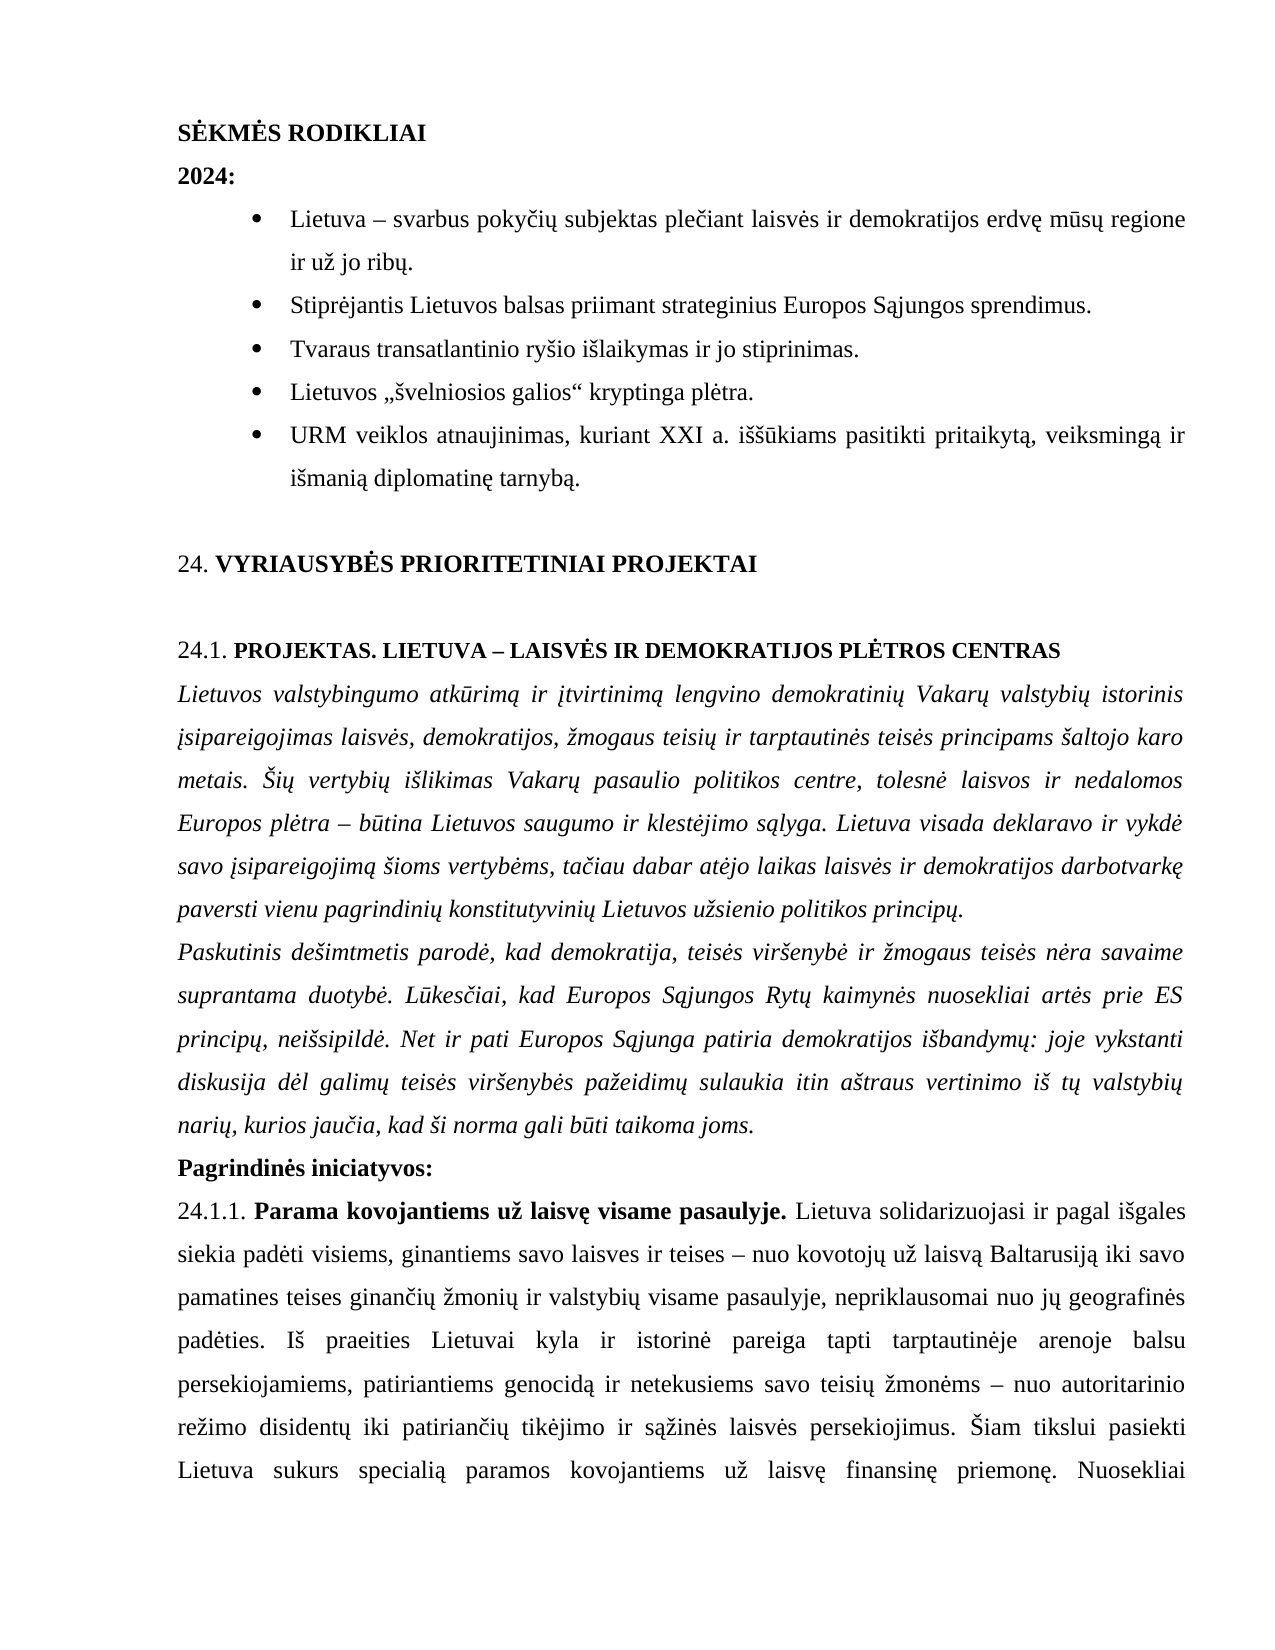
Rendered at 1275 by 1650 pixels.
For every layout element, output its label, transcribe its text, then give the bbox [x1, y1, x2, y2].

text Paskutinis dešimtmetis parodė, kad demokratija, teisės viršenybė ir žmogaus teisės nėra savaime suprantama duotybė. Lūkesčiai, kad Europos Sąjungos Rytų kaimynės nuosekliai artės prie ES principų, neišsipildė. Net ir pati Europos Sąjunga patiria demokratijos išbandymų: joje vykstanti diskusija dėl galimų teisės viršenybės pažeidimų sulaukia itin aštraus vertinimo iš tų valstybių narių, kurios jaučia, kad ši norma gali būti taikoma joms. [177, 937, 1186, 1139]
text 24. VYRIAUSYBĖS PRIORITETINIAI PROJEKTAI [177, 549, 1186, 578]
text  Lietuva – svarbus pokyčių subjektas plečiant laisvės ir demokratijos erdvę mūsų regione ir už jo ribų. [252, 204, 1186, 276]
text 24.1. PROJEKTAS. LIETUVA – LAISVĖS IR DEMOKRATIJOS PLĖTROS CENTRAS [177, 636, 1186, 664]
text 24.1.1. Parama kovojantiems už laisvę visame pasaulyje. Lietuva solidarizuojasi ir pagal išgales siekia padėti visiems, ginantiems savo laisves ir teises – nuo kovotojų už laisvą Baltarusiją iki savo pamatines teises ginančių žmonių ir valstybių visame pasaulyje, nepriklausomai nuo jų geografinės padėties. Iš praeities Lietuvai kyla ir istorinė pareiga tapti tarptautinėje arenoje balsu persekiojamiems, patiriantiems genocidą ir netekusiems savo teisių žmonėms – nuo autoritarinio režimo disidentų iki patiriančių tikėjimo ir sąžinės laisvės persekiojimus. Šiam tikslui pasiekti Lietuva sukurs specialią paramos kovojantiems už laisvę finansinę priemonę. Nuosekliai [177, 1196, 1186, 1484]
text 2024: [177, 161, 1186, 190]
text Pagrindinės iniciatyvos: [177, 1153, 1186, 1182]
text  Stiprėjantis Lietuvos balsas priimant strateginius Europos Sąjungos sprendimus. [252, 291, 1186, 319]
text  Lietuvos „švelniosios galios“ kryptinga plėtra. [252, 377, 1186, 406]
text SĖKMĖS RODIKLIAI [177, 118, 1186, 147]
text Lietuvos valstybingumo atkūrimą ir įtvirtinimą lengvino demokratinių Vakarų valstybių istorinis įsipareigojimas laisvės, demokratijos, žmogaus teisių ir tarptautinės teisės principams šaltojo karo metais. Šių vertybių išlikimas Vakarų pasaulio politikos centre, tolesnė laisvos ir nedalomos Europos plėtra – būtina Lietuvos saugumo ir klestėjimo sąlyga. Lietuva visada deklaravo ir vykdė savo įsipareigojimą šioms vertybėms, tačiau dabar atėjo laikas laisvės ir demokratijos darbotvarkę paversti vienu pagrindinių konstitutyvinių Lietuvos užsienio politikos principų. [177, 679, 1186, 923]
text  Tvaraus transatlantinio ryšio išlaikymas ir jo stiprinimas. [252, 334, 1186, 362]
text  URM veiklos atnaujinimas, kuriant XXI a. iššūkiams pasitikti pritaikytą, veiksmingą ir išmanią diplomatinę tarnybą. [252, 420, 1186, 492]
